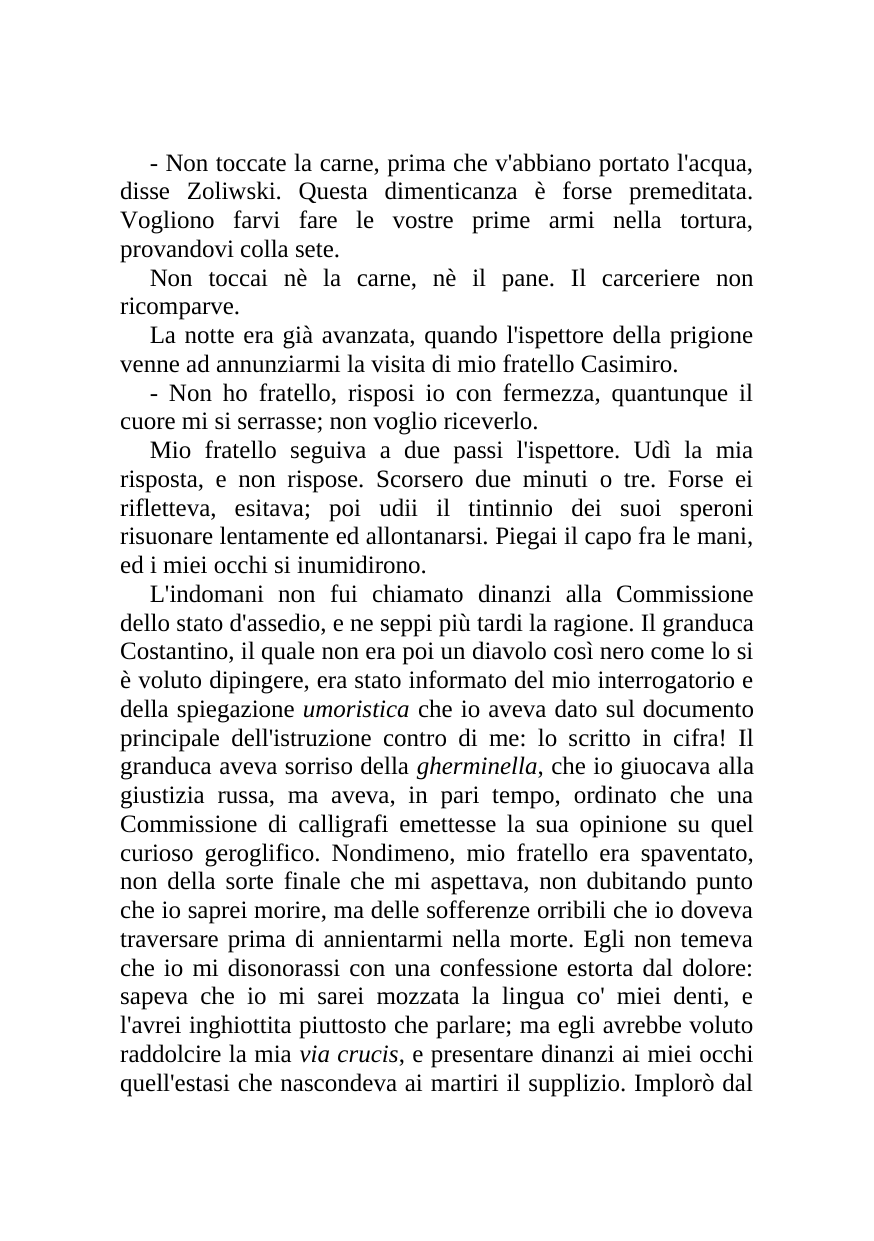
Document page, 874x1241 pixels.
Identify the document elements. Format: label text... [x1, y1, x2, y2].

text - Non toccate la carne, prima che v'abbiano portato l'acqua, disse Zoliwski. Questa dimenticanza è forse premeditata. Vogliono farvi fare le vostre prime armi nella tortura, provandovi colla sete. [120, 148, 754, 263]
text Non toccai nè la carne, nè il pane. Il carceriere non ricomparve. [120, 263, 754, 320]
text - Non ho fratello, risposi io con fermezza, quantunque il cuore mi si serrasse; non voglio riceverlo. [120, 378, 754, 435]
text La notte era già avanzata, quando l'ispettore della prigione venne ad annunziarmi la visita di mio fratello Casimiro. [120, 320, 754, 378]
text Mio fratello seguiva a due passi l'ispettore. Udì la mia risposta, e non rispose. Scorsero due minuti o tre. Forse ei rifletteva, esitava; poi udii il tintinnio dei suoi speroni risuonare lentamente ed allontanarsi. Piegai il capo fra le mani, ed i miei occhi si inumidirono. [120, 435, 754, 579]
text L'indomani non fui chiamato dinanzi alla Commissione dello stato d'assedio, e ne seppi più tardi la ragione. Il granduca Costantino, il quale non era poi un diavolo così nero come lo si è voluto dipingere, era stato informato del mio interrogatorio e della spiegazione umoristica che io aveva dato sul documento principale dell'istruzione contro di me: lo scritto in cifra! Il granduca aveva sorriso della gherminella, che io giuocava alla giustizia russa, ma aveva, in pari tempo, ordinato che una Commissione di calligrafi emettesse la sua opinione su quel curioso geroglifico. Nondimeno, mio fratello era spaventato, non della sorte finale che mi aspettava, non dubitando punto che io saprei morire, ma delle sofferenze orribili che io doveva traversare prima di annientarmi nella morte. Egli non temeva che io mi disonorassi con una confessione estorta dal dolore: sapeva che io mi sarei mozzata la lingua co' miei denti, e l'avrei inghiottita piuttosto che parlare; ma egli avrebbe voluto raddolcire la mia via crucis, e presentare dinanzi ai miei occhi quell'estasi che nascondeva ai martiri il supplizio. Implorò dal [120, 579, 754, 1096]
